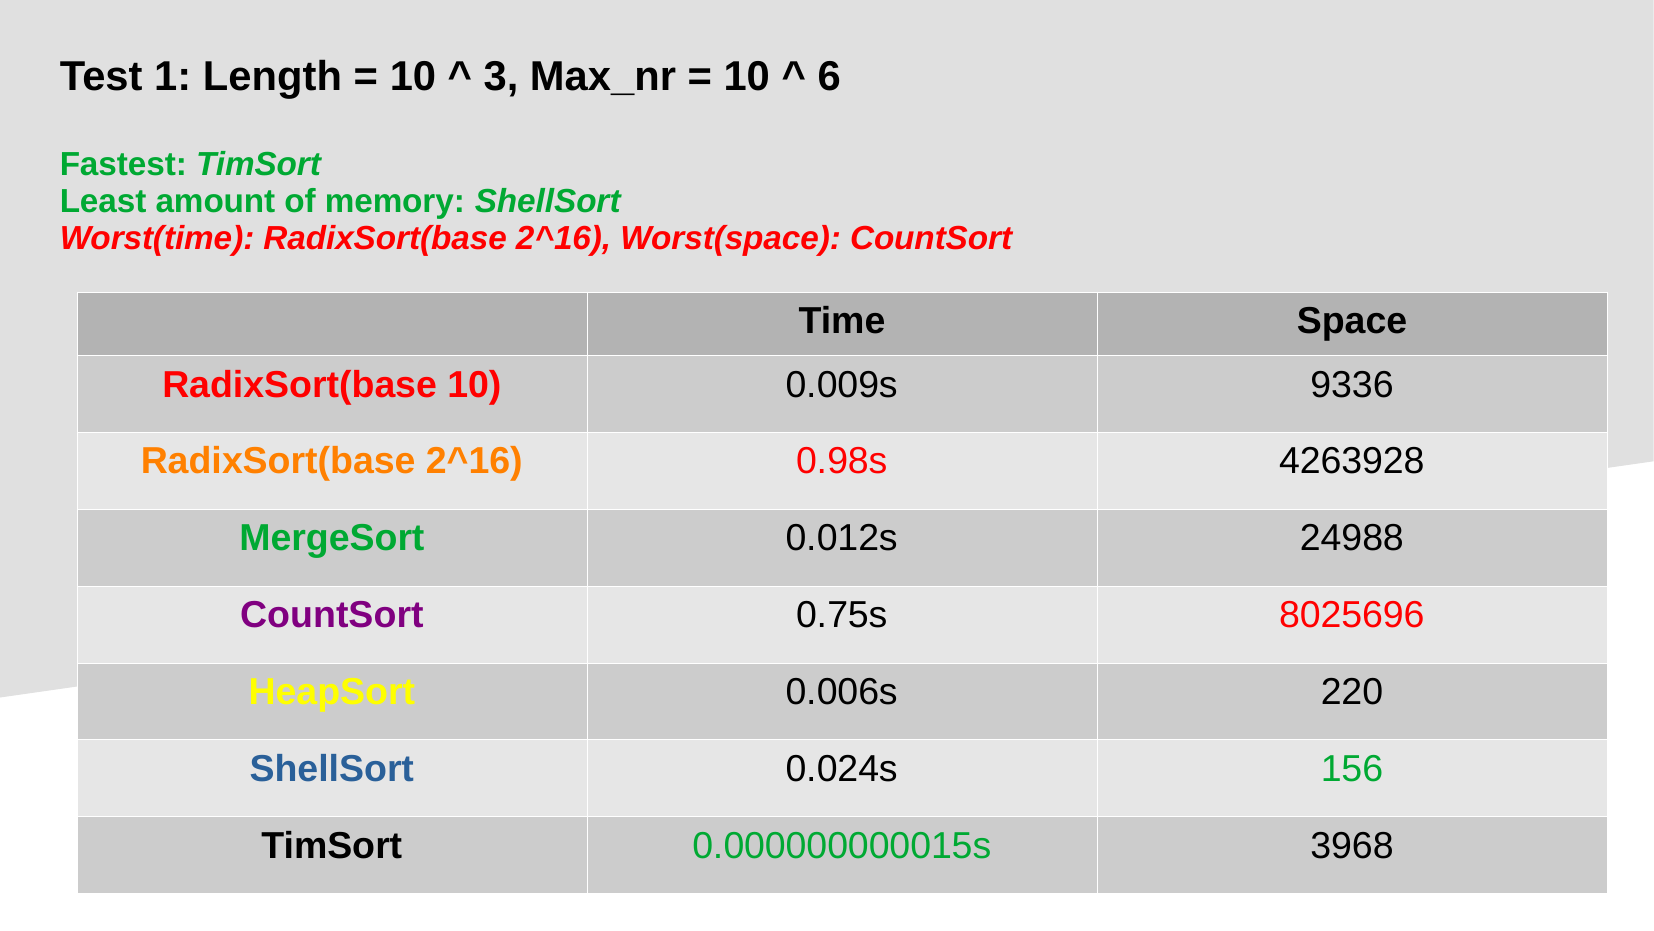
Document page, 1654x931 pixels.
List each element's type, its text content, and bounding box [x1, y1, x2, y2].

table_header [78, 293, 587, 355]
table_cell 0.006s [588, 664, 1097, 739]
table_cell 220 [1098, 664, 1607, 739]
table_cell 4263928 [1098, 433, 1607, 509]
text_box Test 1: Length = 10 ^ 3, Max_nr = 10 ^ 6 Fastest: TimSort Least amount of memory: ShellSort Worst(time): RadixSort(base 2^16), Worst(space): CountSort [45, 45, 1654, 931]
table_cell 0.012s [588, 510, 1097, 586]
table_cell 8025696 [1098, 587, 1607, 663]
table_cell 0.98s [588, 433, 1097, 509]
table_cell ShellSort [78, 740, 587, 816]
table_cell MergeSort [78, 510, 587, 586]
table_header Space [1098, 293, 1607, 355]
table_cell 0.009s [588, 356, 1097, 432]
table_cell 9336 [1098, 356, 1607, 432]
table_cell 24988 [1098, 510, 1607, 586]
table_cell 0.024s [588, 740, 1097, 816]
table_cell RadixSort(base 10) [78, 356, 587, 432]
table_header Time [588, 293, 1097, 355]
table_cell 3968 [1098, 817, 1607, 893]
table_cell 0.75s [588, 587, 1097, 663]
table_cell 0.000000000015s [588, 817, 1097, 893]
table_cell TimSort [78, 817, 587, 893]
table_cell CountSort [78, 587, 587, 663]
table_cell RadixSort(base 2^16) [78, 433, 587, 509]
table_cell HeapSort [78, 664, 587, 739]
table_cell 156 [1098, 740, 1607, 816]
